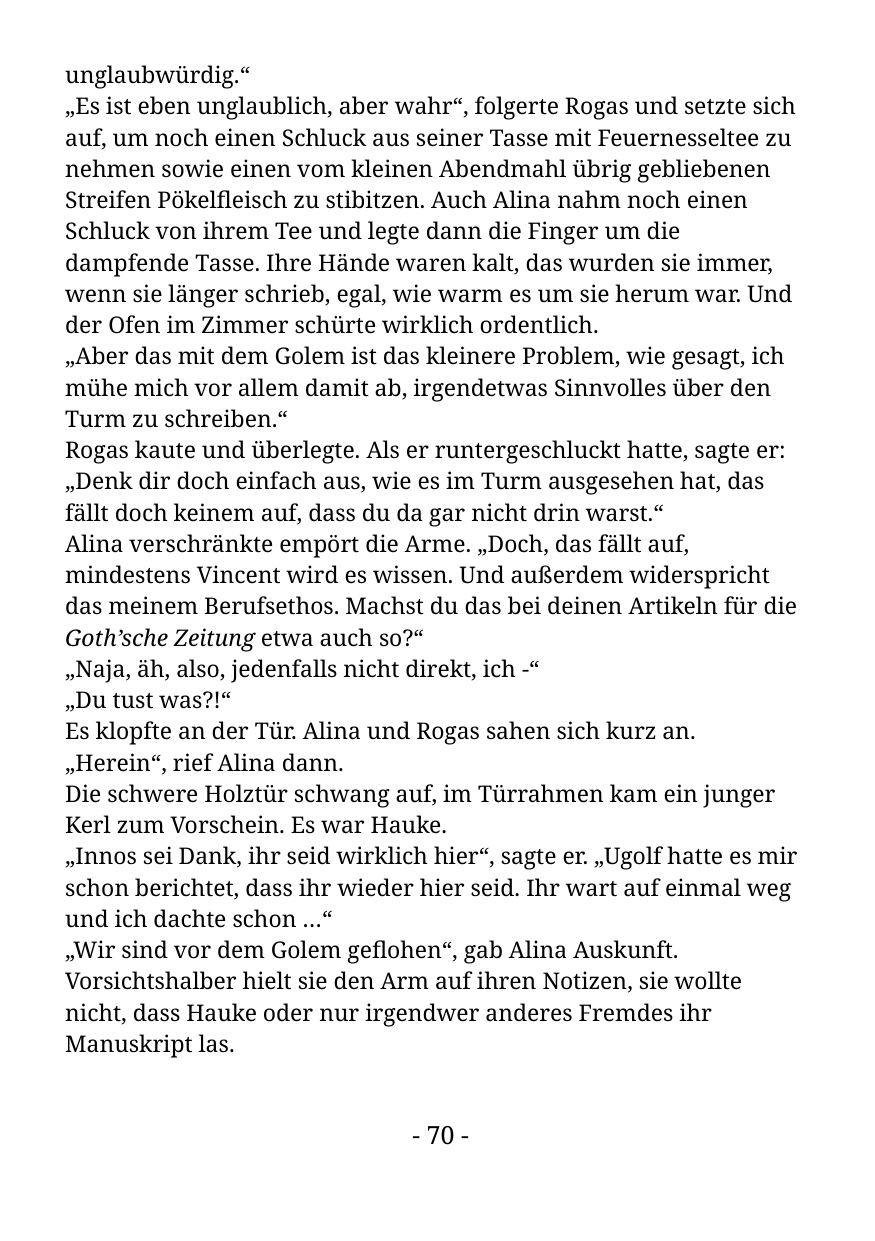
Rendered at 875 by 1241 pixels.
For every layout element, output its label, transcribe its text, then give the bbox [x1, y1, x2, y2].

text Die schwere Holztür schwang auf, im Türrahmen kam ein junger Kerl zum Vorschein. Es war Hauke. [65, 778, 809, 840]
text Rogas kaute und überlegte. Als er runtergeschluckt hatte, sagte er: „Denk dir doch einfach aus, wie es im Turm ausgesehen hat, das fällt doch keinem auf, dass du da gar nicht drin warst.“ [65, 434, 809, 528]
text „Aber das mit dem Golem ist das kleinere Problem, wie gesagt, ich mühe mich vor allem damit ab, irgendetwas Sinnvolles über den Turm zu schreiben.“ [65, 340, 809, 434]
text „Wir sind vor dem Golem geflohen“, gab Alina Auskunft. Vorsichtshalber hielt sie den Arm auf ihren Notizen, sie wollte nicht, dass Hauke oder nur irgendwer anderes Fremdes ihr Manuskript las. [65, 934, 809, 1059]
text „Es ist eben unglaublich, aber wahr“, folgerte Rogas und setzte sich auf, um noch einen Schluck aus seiner Tasse mit Feuernesseltee zu nehmen sowie einen vom kleinen Abendmahl übrig gebliebenen Streifen Pökelfleisch zu stibitzen. Auch Alina nahm noch einen Schluck von ihrem Tee und legte dann die Finger um die dampfende Tasse. Ihre Hände waren kalt, das wurden sie immer, wenn sie länger schrieb, egal, wie warm es um sie herum war. Und der Ofen im Zimmer schürte wirklich ordentlich. [65, 90, 809, 340]
text „Herein“, rief Alina dann. [65, 747, 809, 778]
text „Innos sei Dank, ihr seid wirklich hier“, sagte er. „Ugolf hatte es mir schon berichtet, dass ihr wieder hier seid. Ihr wart auf einmal weg und ich dachte schon …“ [65, 840, 809, 934]
text Es klopfte an der Tür. Alina und Rogas sahen sich kurz an. [65, 715, 809, 747]
text Alina verschränkte empört die Arme. „Doch, das fällt auf, mindestens Vincent wird es wissen. Und außerdem widerspricht das meinem Berufsethos. Machst du das bei deinen Artikeln für die Goth’sche Zeitung etwa auch so?“ [65, 528, 809, 653]
text „Du tust was?!“ [65, 684, 809, 715]
text „Naja, äh, also, jedenfalls nicht direkt, ich -“ [65, 653, 809, 684]
text unglaubwürdig.“ [65, 59, 809, 90]
